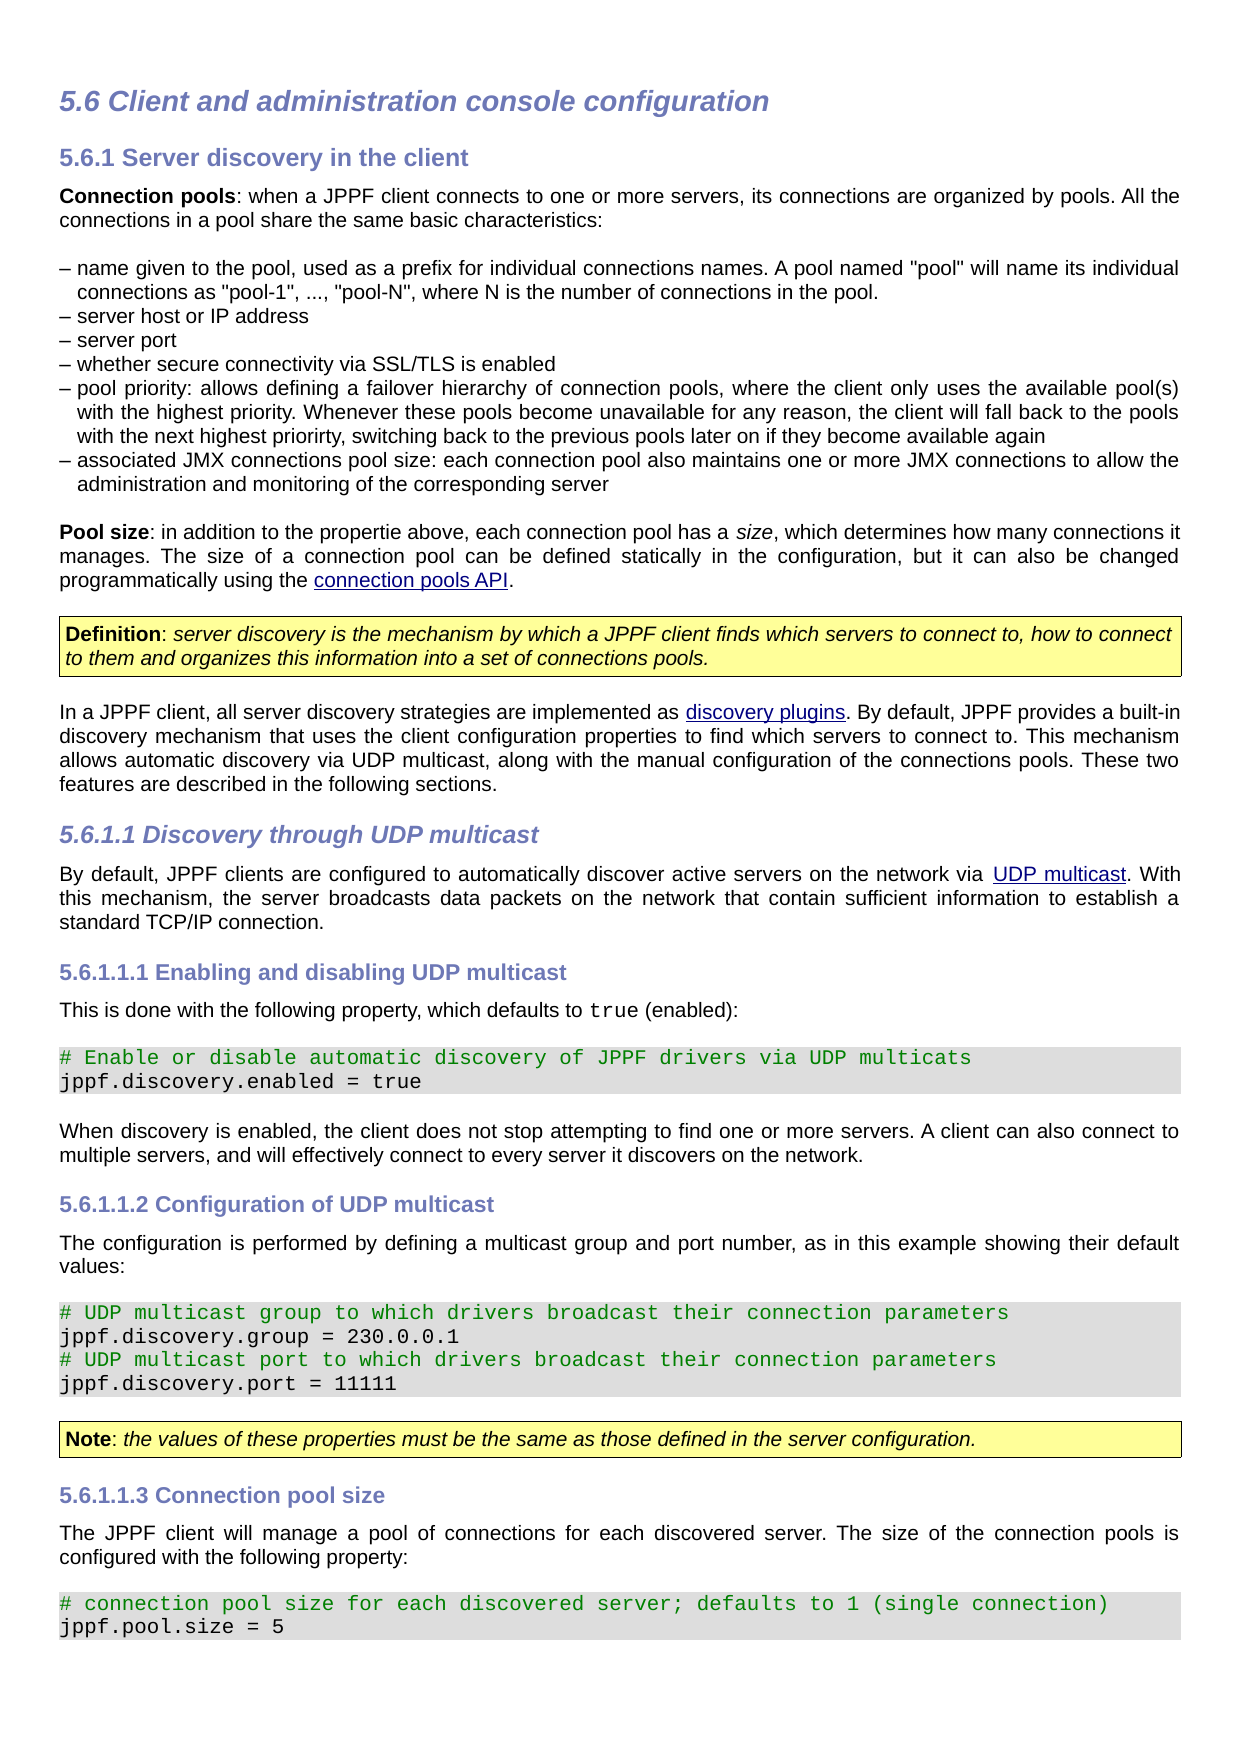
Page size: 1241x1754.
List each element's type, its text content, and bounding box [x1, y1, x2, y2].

text Pool size: in addition to the propertie above, each connection pool has a size, which determines how many connections it manages. The size of a connection pool can be defined statically in the configuration, but it can also be changed programmatically using the connection pools API. [59, 520, 1181, 592]
text Connection pools: when a JPPF client connects to one or more servers, its connections are organized by pools. All the connections in a pool share the same basic characteristics: [59, 184, 1181, 232]
text This is done with the following property, which defaults to true (enabled): [59, 997, 1181, 1023]
text jppf.pool.size = 5 [59, 1616, 1181, 1640]
list whether secure connectivity via SSL/TLS is enabled [59, 352, 1181, 376]
subtitle Enabling and disabling UDP multicast [59, 959, 1181, 985]
list name given to the pool, used as a prefix for individual connections names. A pool named "pool" will name its individual connections as "pool-1", ..., "pool-N", where N is the number of connections in the pool. [59, 256, 1181, 304]
text When discovery is enabled, the client does not stop attempting to find one or more servers. A client can also connect to multiple servers, and will effectively connect to every server it discovers on the network. [59, 1118, 1181, 1166]
list associated JMX connections pool size: each connection pool also maintains one or more JMX connections to allow the administration and monitoring of the corresponding server [59, 448, 1181, 496]
text Definition: server discovery is the mechanism by which a JPPF client finds which servers to connect to, how to connect to them and organizes this information into a set of connections pools. [60, 617, 1181, 676]
subtitle Discovery through UDP multicast [59, 821, 1181, 849]
text The configuration is performed by defining a multicast group and port number, as in this example showing their default values: [59, 1230, 1181, 1278]
text In a JPPF client, all server discovery strategies are implemented as discovery plugins. By default, JPPF provides a built-in discovery mechanism that uses the client configuration properties to find which servers to connect to. This mechanism allows automatic discovery via UDP multicast, along with the manual configuration of the connections pools. These two features are described in the following sections. [59, 700, 1181, 796]
subtitle Configuration of UDP multicast [59, 1191, 1181, 1218]
text By default, JPPF clients are configured to automatically discover active servers on the network via UDP multicast. With this mechanism, the server broadcasts data packets on the network that contain sufficient information to establish a standard TCP/IP connection. [59, 862, 1181, 934]
text # connection pool size for each discovered server; defaults to 1 (single connection) [59, 1592, 1181, 1616]
list pool priority: allows defining a failover hierarchy of connection pools, where the client only uses the available pool(s) with the highest priority. Whenever these pools become unavailable for any reason, the client will fall back to the pools with the next highest priorirty, switching back to the previous pools later on if they become available again [59, 376, 1181, 448]
text Note: the values of these properties must be the same as those defined in the server configuration. [60, 1422, 1181, 1457]
subtitle Client and administration console configuration [59, 84, 1181, 118]
text The JPPF client will manage a pool of connections for each discovered server. The size of the connection pools is configured with the following property: [59, 1521, 1181, 1568]
text # Enable or disable automatic discovery of JPPF drivers via UDP multicats jppf.discovery.enabled = true [59, 1047, 1181, 1094]
subtitle Connection pool size [59, 1482, 1181, 1508]
list server host or IP address [59, 304, 1181, 328]
subtitle Server discovery in the client [59, 143, 1181, 171]
list server port [59, 328, 1181, 352]
text # UDP multicast group to which drivers broadcast their connection parameters jppf.discovery.group = 230.0.0.1 # UDP multicast port to which drivers broadcast their connection parameters jppf.discovery.port = 11111 [59, 1302, 1181, 1397]
